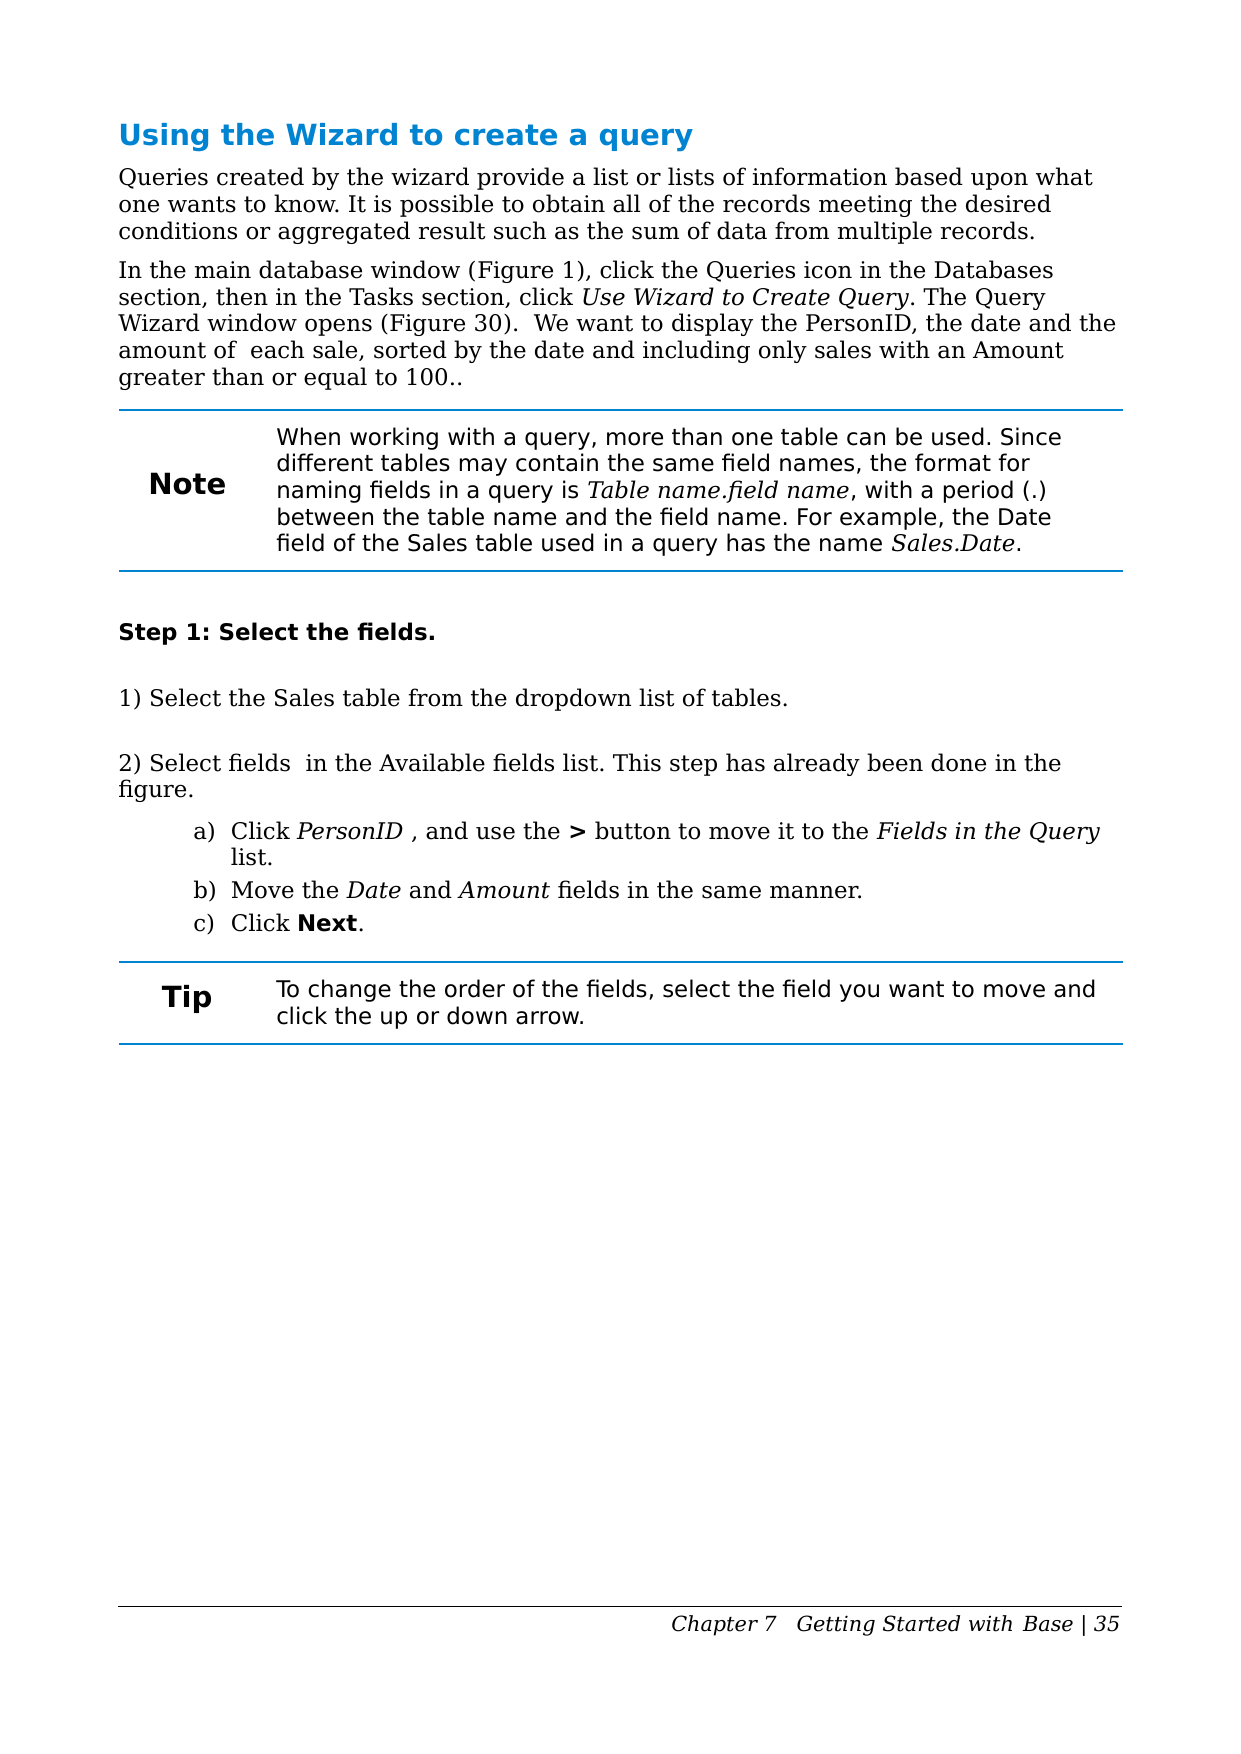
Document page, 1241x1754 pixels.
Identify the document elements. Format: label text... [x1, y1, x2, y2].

text Step 1: Select the fields. [118, 619, 1122, 646]
list Click PersonID , and use the > button to move it to the Fields in the Query list. [193, 818, 1122, 871]
list Click Next. [193, 910, 1122, 937]
table_header Tip [119, 963, 255, 1042]
text Queries created by the wizard provide a list or lists of information based upon what one wants to know. It is possible to obtain all of the records meeting the desired conditions or aggregated result such as the sum of data from multiple records. [118, 164, 1122, 244]
list Move the Date and Amount fields in the same manner. [193, 877, 1122, 904]
table_header When working with a query, more than one table can be used. Since different tables may contain the same field names, the format for naming fields in a query is Table name.field name, with a period (.) between the table name and the field name. For example, the Date field of the Sales table used in a query has the name Sales.Date. [255, 411, 1123, 570]
table_header Note [119, 411, 255, 570]
text 1) Select the Sales table from the dropdown list of tables. [118, 685, 1122, 711]
text In the main database window (Figure 1), click the Queries icon in the Databases section, then in the Tasks section, click Use Wizard to Create Query. The Query Wizard window opens (Figure 30). We want to display the PersonID, the date and the amount of each sale, sorted by the date and including only sales with an Amount greater than or equal to 100.. [118, 257, 1122, 390]
text 2) Select fields in the Available fields list. This step has already been done in the figure. [118, 750, 1122, 803]
subtitle Using the Wizard to create a query [118, 118, 1122, 152]
table_header To change the order of the fields, select the field you want to move and click the up or down arrow. [255, 963, 1123, 1042]
